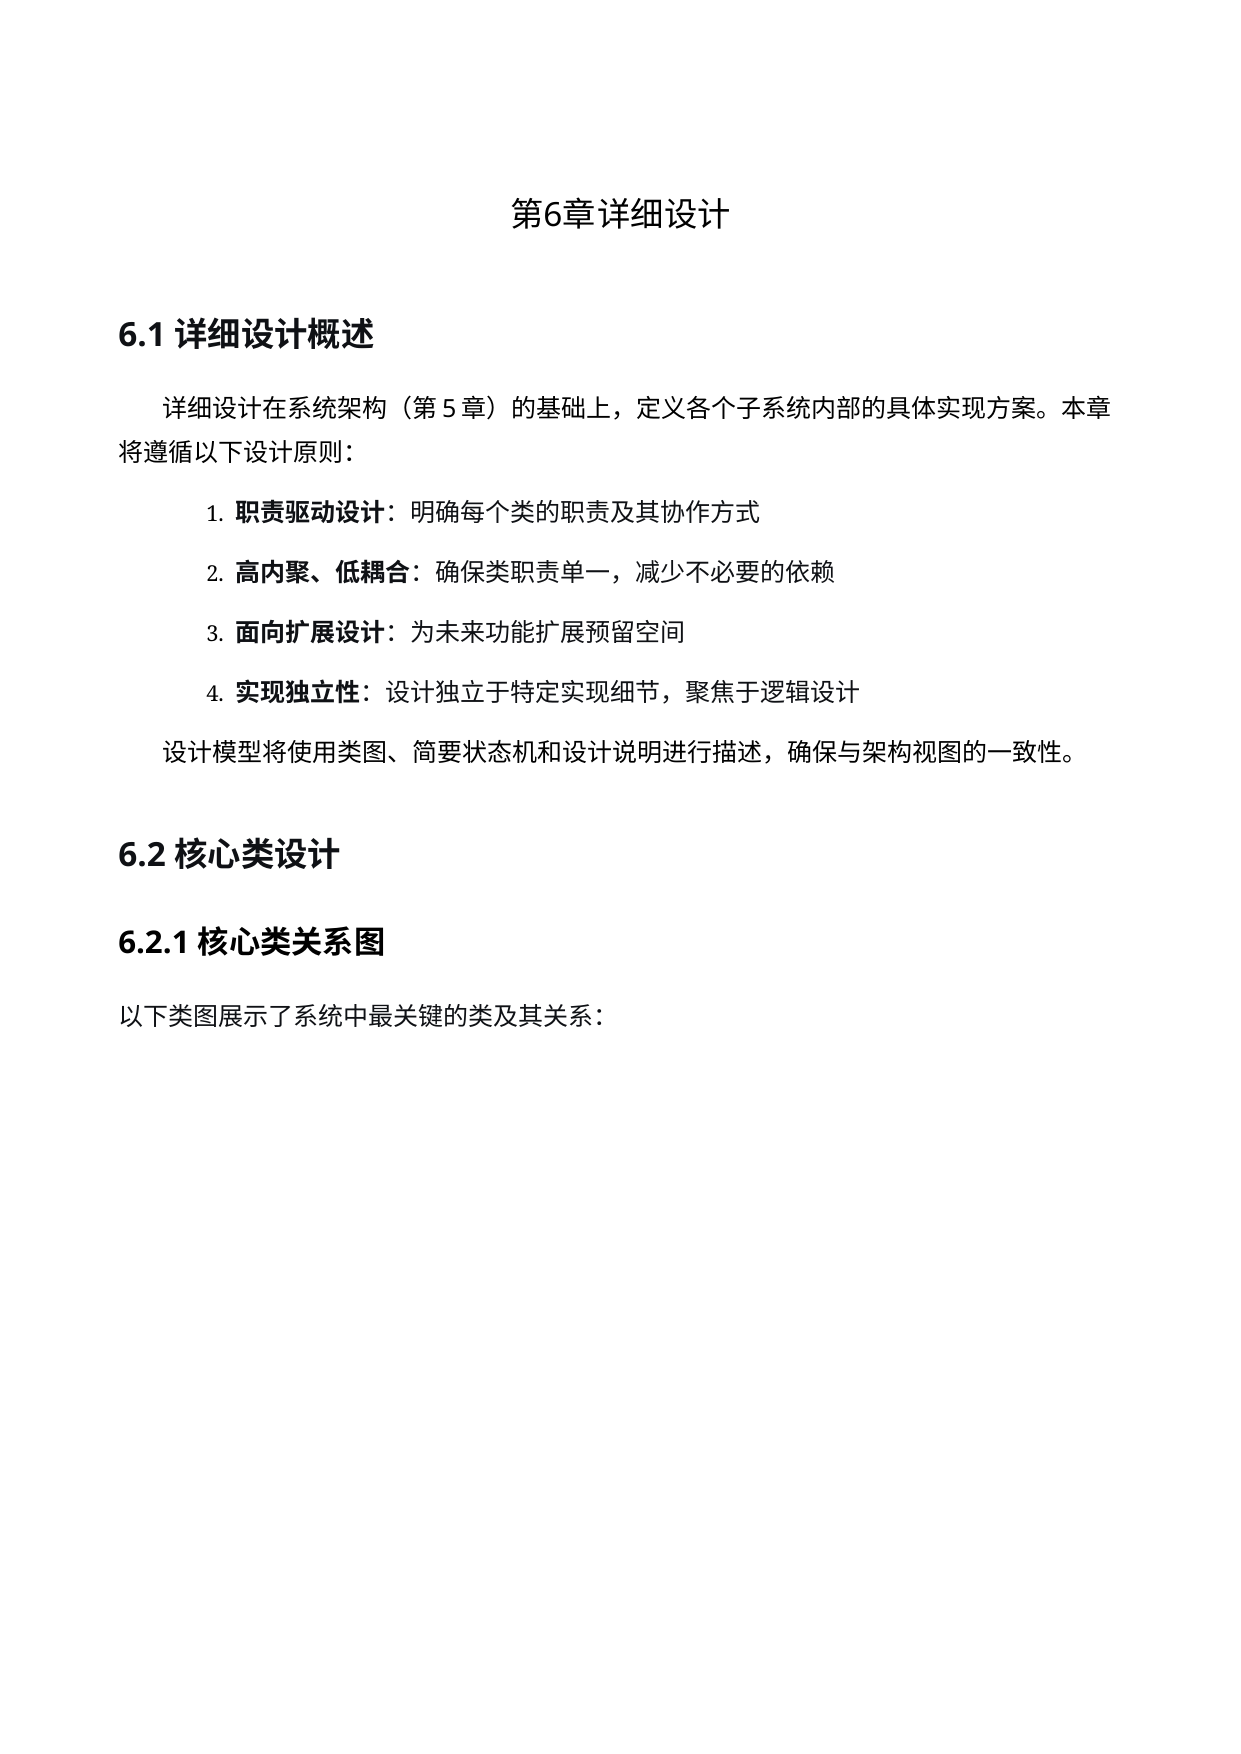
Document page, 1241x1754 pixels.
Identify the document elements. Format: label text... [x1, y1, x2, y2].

subtitle 6.2 核心类设计 [118, 826, 1122, 876]
list 面向扩展设计：为未来功能扩展预留空间 [162, 612, 1122, 649]
list 实现独立性：设计独立于特定实现细节，聚焦于逻辑设计 [162, 672, 1122, 709]
text 详细设计在系统架构（第5章）的基础上，定义各个子系统内部的具体实现方案。本章将遵循以下设计原则： [118, 389, 1122, 469]
subtitle 详细设计 [118, 188, 1122, 236]
list 职责驱动设计：明确每个类的职责及其协作方式 [162, 492, 1122, 529]
text 以下类图展示了系统中最关键的类及其关系： [118, 997, 1122, 1033]
subtitle 6.2.1 核心类关系图 [118, 917, 1122, 963]
text 设计模型将使用类图、简要状态机和设计说明进行描述，确保与架构视图的一致性。 [118, 732, 1122, 769]
list 高内聚、低耦合：确保类职责单一，减少不必要的依赖 [162, 552, 1122, 589]
text 6.1 详细设计概述 [118, 268, 1122, 356]
